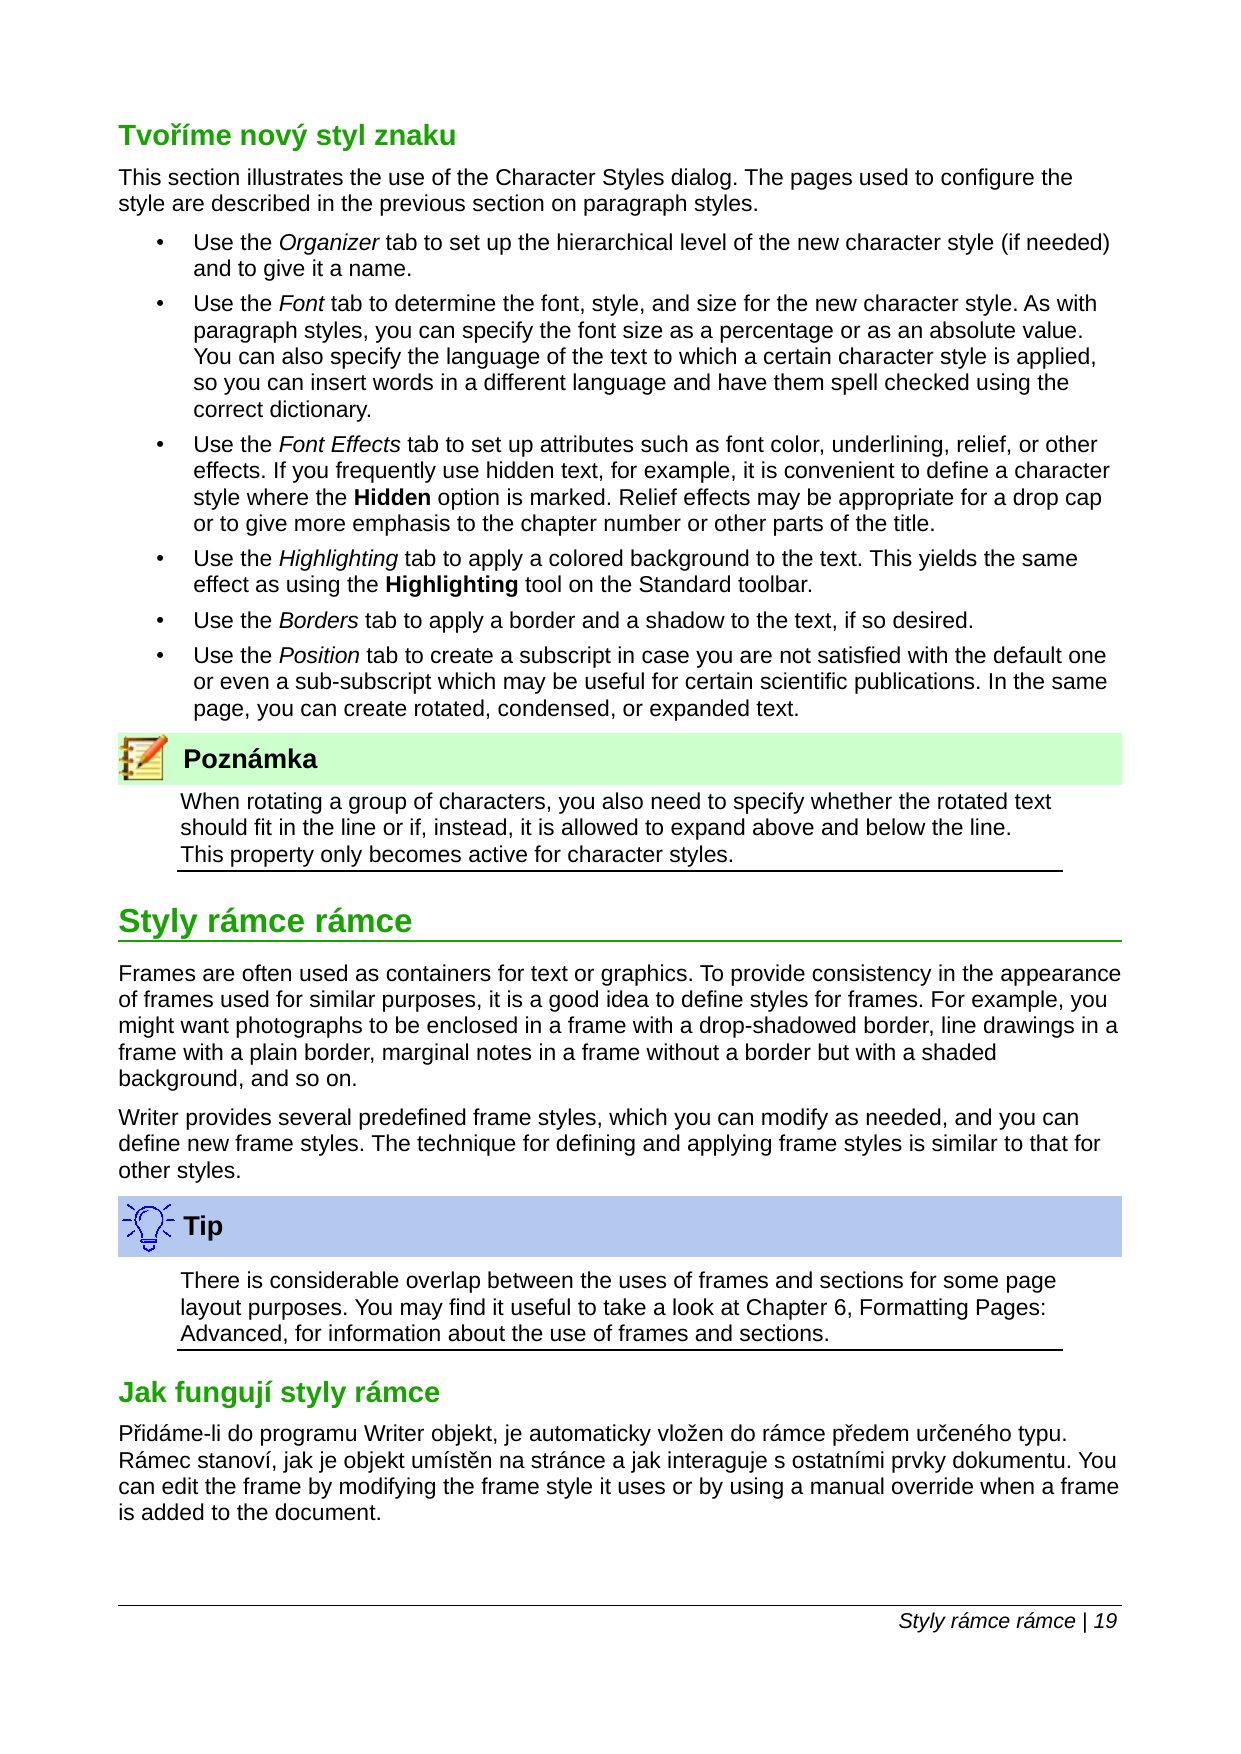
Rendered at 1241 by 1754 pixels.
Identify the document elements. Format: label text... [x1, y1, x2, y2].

subtitle Tip [118, 1196, 1122, 1257]
text Writer provides several predefined frame styles, which you can modify as needed, and you can define new frame styles. The technique for defining and applying frame styles is similar to that for other styles. [118, 1104, 1122, 1183]
subtitle Poznámka [118, 733, 1122, 785]
text When rotating a group of characters, you also need to specify whether the rotated text should fit in the line or if, instead, it is allowed to expand above and below the line. This property only becomes active for character styles. [177, 785, 1063, 870]
list Use the Organizer tab to set up the hierarchical level of the new character style (if needed) and to give it a name. [156, 229, 1122, 281]
subtitle Tvoříme nový styl znaku [118, 118, 1122, 152]
list Use the Position tab to create a subscript in case you are not satisfied with the default one or even a sub-subscript which may be useful for certain scientific publications. In the same page, you can create rotated, condensed, or expanded text. [156, 642, 1122, 721]
list Use the Font tab to determine the font, style, and size for the new character style. As with paragraph styles, you can specify the font size as a percentage or as an absolute value. You can also specify the language of the text to which a certain character style is applied, so you can insert words in a different language and have them spell checked using the correct dictionary. [156, 290, 1122, 422]
text This section illustrates the use of the Character Styles dialog. The pages used to configure the style are described in the previous section on paragraph styles. [118, 163, 1122, 216]
text There is considerable overlap between the uses of frames and sections for some page layout purposes. You may find it useful to take a look at Chapter 6, Formatting Pages: Advanced, for information about the use of frames and sections. [177, 1264, 1063, 1349]
picture [119, 733, 170, 784]
list Use the Highlighting tab to apply a colored background to the text. This yields the same effect as using the Highlighting tool on the Standard toolbar. [156, 545, 1122, 598]
subtitle Styly rámce rámce [118, 901, 1122, 940]
text Frames are often used as containers for text or graphics. To provide consistency in the appearance of frames used for similar purposes, it is a good idea to define styles for frames. For example, you might want photographs to be enclosed in a frame with a drop-shadowed border, line drawings in a frame with a plain border, marginal notes in a frame without a border but with a shaded background, and so on. [118, 960, 1122, 1091]
picture [119, 1196, 179, 1256]
text Přidáme-li do programu Writer objekt, je automaticky vložen do rámce předem určeného typu. Rámec stanoví, jak je objekt umístěn na stránce a jak interaguje s ostatními prvky dokumentu. You can edit the frame by modifying the frame style it uses or by using a manual override when a frame is added to the document. [118, 1420, 1122, 1526]
subtitle Jak fungují styly rámce [118, 1375, 1122, 1408]
list Use the Borders tab to apply a border and a shadow to the text, if so desired. [156, 607, 1122, 633]
list Use the Font Effects tab to set up attributes such as font color, underlining, relief, or other effects. If you frequently use hidden text, for example, it is convenient to define a character style where the Hidden option is marked. Relief effects may be appropriate for a drop cap or to give more emphasis to the chapter number or other parts of the title. [156, 431, 1122, 536]
